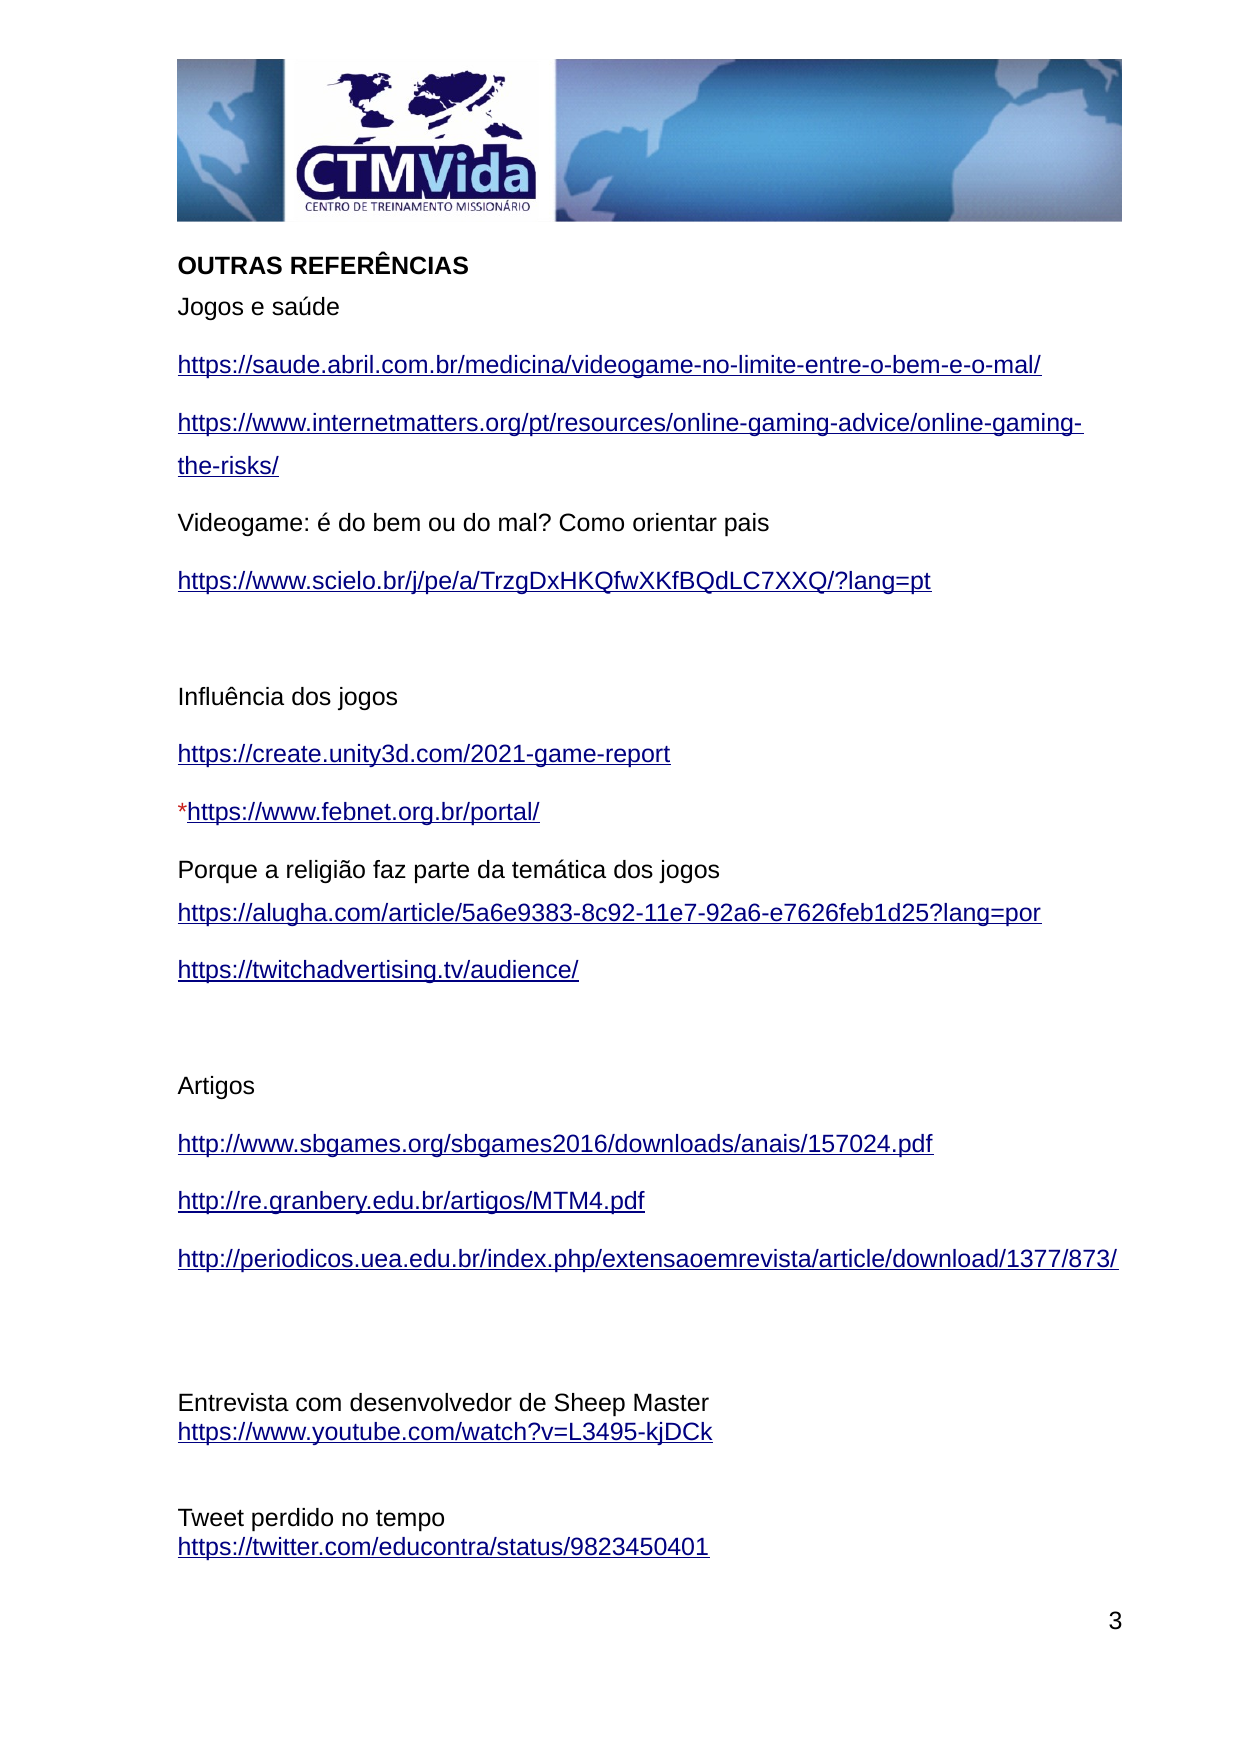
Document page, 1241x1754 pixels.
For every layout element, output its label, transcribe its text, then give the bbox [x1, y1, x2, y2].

text https://twitter.com/educontra/status/9823450401 [177, 1532, 1122, 1561]
text http://periodicos.uea.edu.br/index.php/extensaoemrevista/article/download/1377/873/ [177, 1244, 1122, 1273]
text Videogame: é do bem ou do mal? Como orientar pais [177, 508, 1122, 537]
picture [177, 59, 1122, 222]
text Tweet perdido no tempo [177, 1503, 1122, 1532]
text https://saude.abril.com.br/medicina/videogame-no-limite-entre-o-bem-e-o-mal/ [177, 350, 1122, 379]
text http://re.granbery.edu.br/artigos/MTM4.pdf [177, 1186, 1122, 1215]
text Artigos [177, 1071, 1122, 1100]
text Entrevista com desenvolvedor de Sheep Master [177, 1388, 1122, 1417]
text https://www.scielo.br/j/pe/a/TrzgDxHKQfwXKfBQdLC7XXQ/?lang=pt [177, 566, 1122, 595]
subtitle Outras referências [177, 251, 1122, 280]
text *https://www.febnet.org.br/portal/ [177, 797, 1122, 826]
text Influência dos jogos [177, 682, 1122, 710]
text http://www.sbgames.org/sbgames2016/downloads/anais/157024.pdf [177, 1129, 1122, 1157]
text https://twitchadvertising.tv/audience/ [177, 956, 1122, 984]
text Jogos e saúde [177, 292, 1122, 321]
text https://www.internetmatters.org/pt/resources/online-gaming-advice/online-gaming-the-risks/ [177, 408, 1122, 479]
text https://create.unity3d.com/2021-game-report [177, 739, 1122, 768]
text https://www.youtube.com/watch?v=L3495-kjDCk [177, 1417, 1122, 1446]
text Porque a religião faz parte da temática dos jogos https://alugha.com/article/5a6e9383-8c92-11e7-92a6-e7626feb1d25?lang=por [177, 855, 1122, 927]
